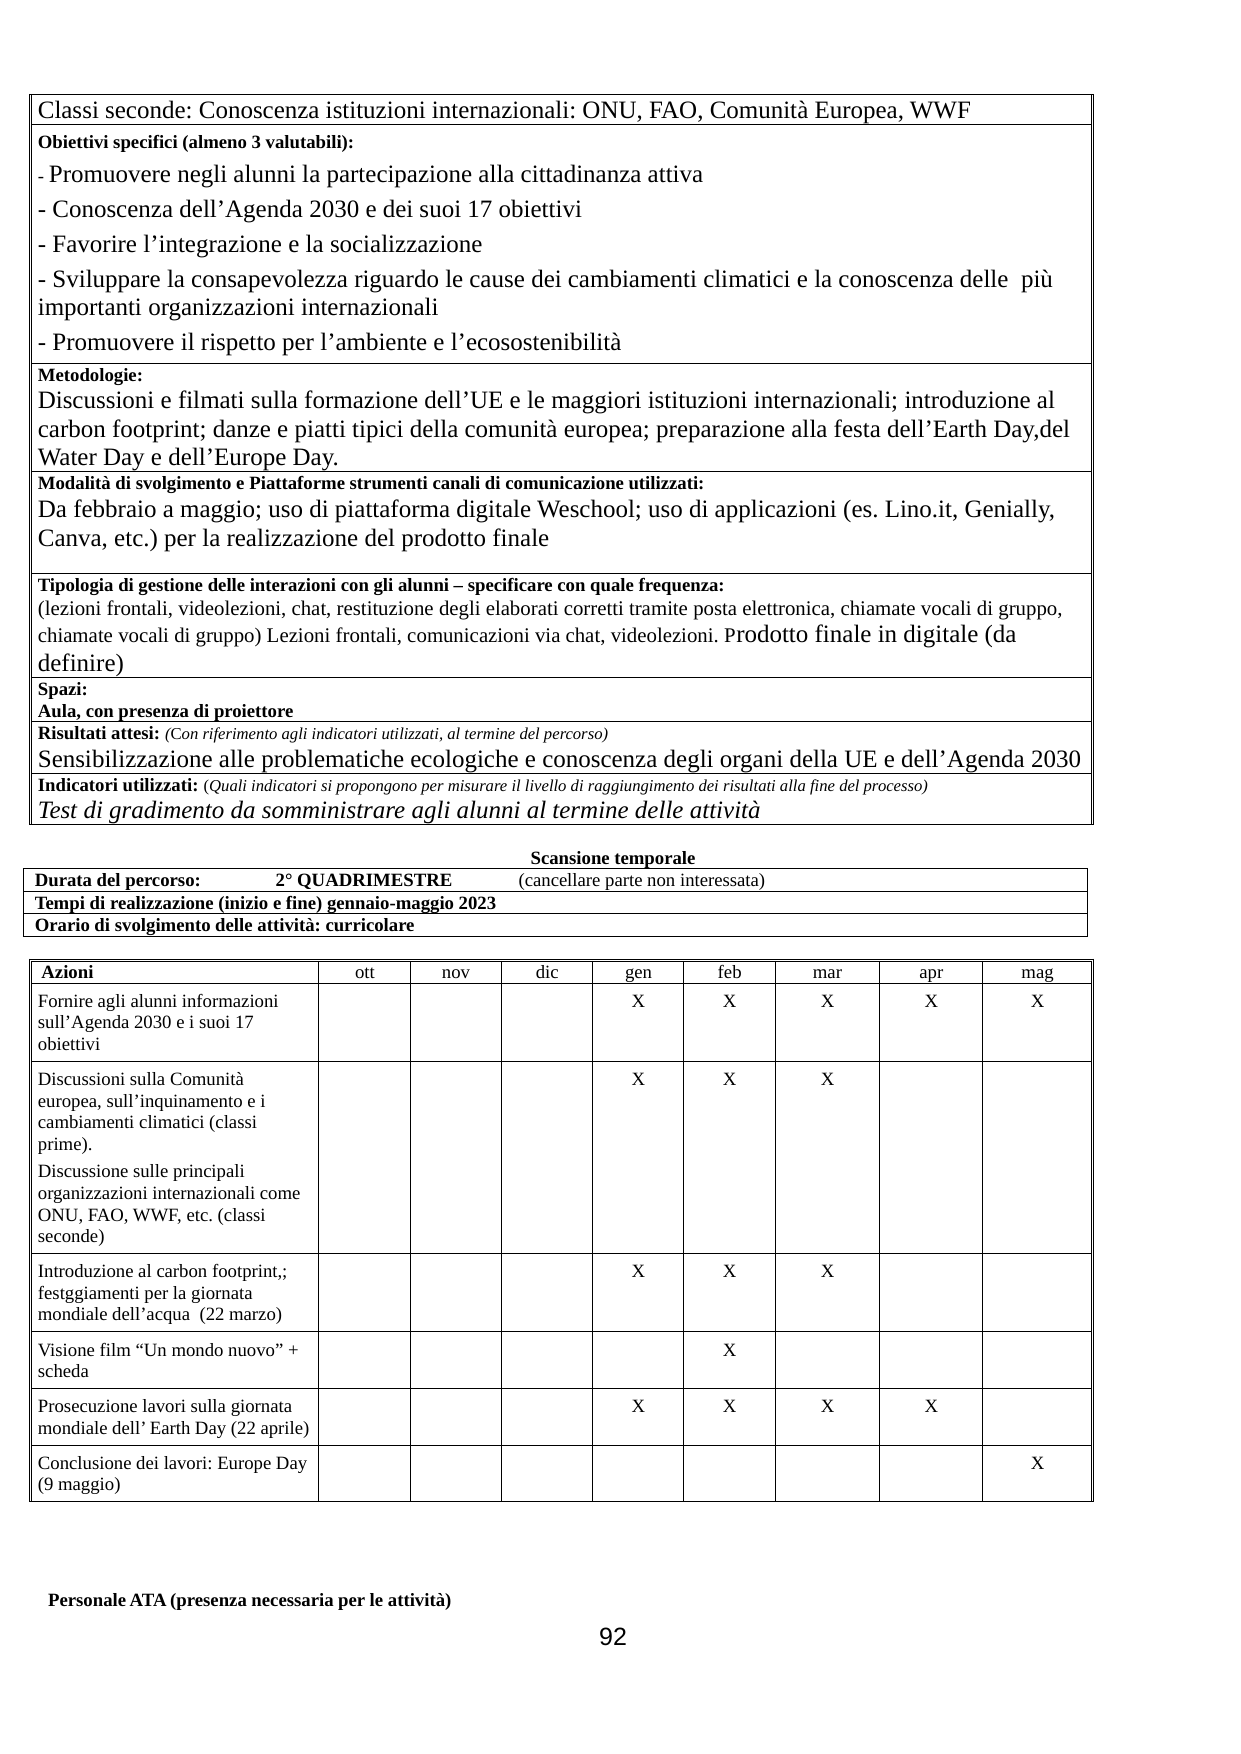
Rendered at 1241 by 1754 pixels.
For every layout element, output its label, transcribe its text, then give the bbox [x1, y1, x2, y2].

table_cell Metodologie: Discussioni e filmati sulla formazione dell’UE e le maggiori istituzioni internazionali; introduzione al carbon footprint; danze e piatti tipici della comunità europea; preparazione alla festa dell’Earth Day,del Water Day e dell’Europe Day. [32, 364, 1091, 471]
table_header apr [880, 962, 982, 982]
table_cell Indicatori utilizzati: (Quali indicatori si propongono per misurare il livello di raggiungimento dei risultati alla fine del processo) Test di gradimento da somministrare agli alunni al termine delle attività [32, 774, 1091, 824]
table_cell X [684, 1332, 775, 1388]
table_header gen [593, 962, 683, 982]
table_cell Introduzione al carbon footprint,; festggiamenti per la giornata mondiale dell’acqua (22 marzo) [32, 1254, 318, 1331]
table_header Durata del percorso: 2° QUADRIMESTRE (cancellare parte non interessata) [24, 869, 1087, 891]
table_header nov [411, 962, 501, 982]
table_cell X [880, 1389, 982, 1444]
table_cell X [983, 984, 1091, 1061]
table_cell [411, 1389, 501, 1444]
table_cell Modalità di svolgimento e Piattaforme strumenti canali di comunicazione utilizzati: Da febbraio a maggio; uso di piattaforma digitale Weschool; uso di applicazioni (es. Lino.it, Genially, Canva, etc.) per la realizzazione del prodotto finale [32, 472, 1091, 573]
table_cell [502, 1062, 592, 1253]
table_cell X [684, 1389, 775, 1444]
table_cell [411, 1062, 501, 1253]
table_cell Risultati attesi: (Con riferimento agli indicatori utilizzati, al termine del percorso) Sensibilizzazione alle problematiche ecologiche e conoscenza degli organi della UE e dell’Agenda 2030 [32, 722, 1091, 773]
table_cell X [776, 984, 879, 1061]
table_cell Conclusione dei lavori: Europe Day (9 maggio) [32, 1446, 318, 1501]
table_cell X [776, 1062, 879, 1253]
table_cell [983, 1389, 1091, 1444]
table_cell X [684, 1062, 775, 1253]
table_header dic [502, 962, 592, 982]
table_cell Spazi: Aula, con presenza di proiettore [32, 678, 1091, 721]
table_cell Classi seconde: Conoscenza istituzioni internazionali: ONU, FAO, Comunità Europea, WWF [32, 95, 1091, 123]
table_cell [983, 1332, 1091, 1388]
table_header Azioni [32, 962, 318, 982]
table_cell [880, 1332, 982, 1388]
table_cell X [684, 984, 775, 1061]
table_cell [502, 1254, 592, 1331]
table_cell [411, 1254, 501, 1331]
table_cell Orario di svolgimento delle attività: curricolare [24, 914, 1087, 936]
table_cell Obiettivi specifici (almeno 3 valutabili): - Promuovere negli alunni la partecipazione alla cittadinanza attiva - Conoscenza dell’Agenda 2030 e dei suoi 17 obiettivi - Favorire l’integrazione e la socializzazione - Sviluppare la consapevolezza riguardo le cause dei cambiamenti climatici e la conoscenza delle più importanti organizzazioni internazionali - Promuovere il rispetto per l’ambiente e l’ecosostenibilità [32, 125, 1091, 362]
table_cell X [880, 984, 982, 1061]
table_cell [319, 1254, 410, 1331]
table_cell [411, 984, 501, 1061]
table_cell X [684, 1254, 775, 1331]
table_cell Tempi di realizzazione (inizio e fine) gennaio-maggio 2023 [24, 892, 1087, 913]
table_header mag [983, 962, 1091, 982]
table_cell Tipologia di gestione delle interazioni con gli alunni – specificare con quale frequenza: (lezioni frontali, videolezioni, chat, restituzione degli elaborati corretti tramite posta elettronica, chiamate vocali di gruppo, chiamate vocali di gruppo) Lezioni frontali, comunicazioni via chat, videolezioni. Prodotto finale in digitale (da definire) [32, 574, 1091, 677]
table_header mar [776, 962, 879, 982]
table_cell [983, 1062, 1091, 1253]
table_cell [880, 1062, 982, 1253]
table_cell [319, 1332, 410, 1388]
table_cell [880, 1254, 982, 1331]
table_cell [411, 1332, 501, 1388]
table_cell [983, 1254, 1091, 1331]
table_cell [684, 1446, 775, 1501]
table_cell X [983, 1446, 1091, 1501]
table_cell X [776, 1389, 879, 1444]
table_cell Discussioni sulla Comunità europea, sull’inquinamento e i cambiamenti climatici (classi prime). Discussione sulle principali organizzazioni internazionali come ONU, FAO, WWF, etc. (classi seconde) [32, 1062, 318, 1253]
table_cell X [593, 1254, 683, 1331]
table_cell Visione film “Un mondo nuovo” + scheda [32, 1332, 318, 1388]
table_cell [319, 1446, 410, 1501]
table_cell [502, 1446, 592, 1501]
table_cell [593, 1332, 683, 1388]
table_cell X [776, 1254, 879, 1331]
table_cell [319, 1062, 410, 1253]
table_cell X [593, 984, 683, 1061]
table_cell Prosecuzione lavori sulla giornata mondiale dell’ Earth Day (22 aprile) [32, 1389, 318, 1444]
table_header feb [684, 962, 775, 982]
table_cell [319, 1389, 410, 1444]
table_cell [411, 1446, 501, 1501]
table_cell [319, 984, 410, 1061]
table_cell X [593, 1062, 683, 1253]
text Scansione temporale [48, 847, 1178, 868]
table_cell [880, 1446, 982, 1501]
table_cell [502, 1332, 592, 1388]
table_cell [776, 1446, 879, 1501]
table_cell Fornire agli alunni informazioni sull’Agenda 2030 e i suoi 17 obiettivi [32, 984, 318, 1061]
table_cell X [593, 1389, 683, 1444]
table_header ott [319, 962, 410, 982]
table_cell [776, 1332, 879, 1388]
table_cell [502, 984, 592, 1061]
table_cell [593, 1446, 683, 1501]
table_cell [502, 1389, 592, 1444]
text Personale ATA (presenza necessaria per le attività) [48, 1588, 1178, 1610]
